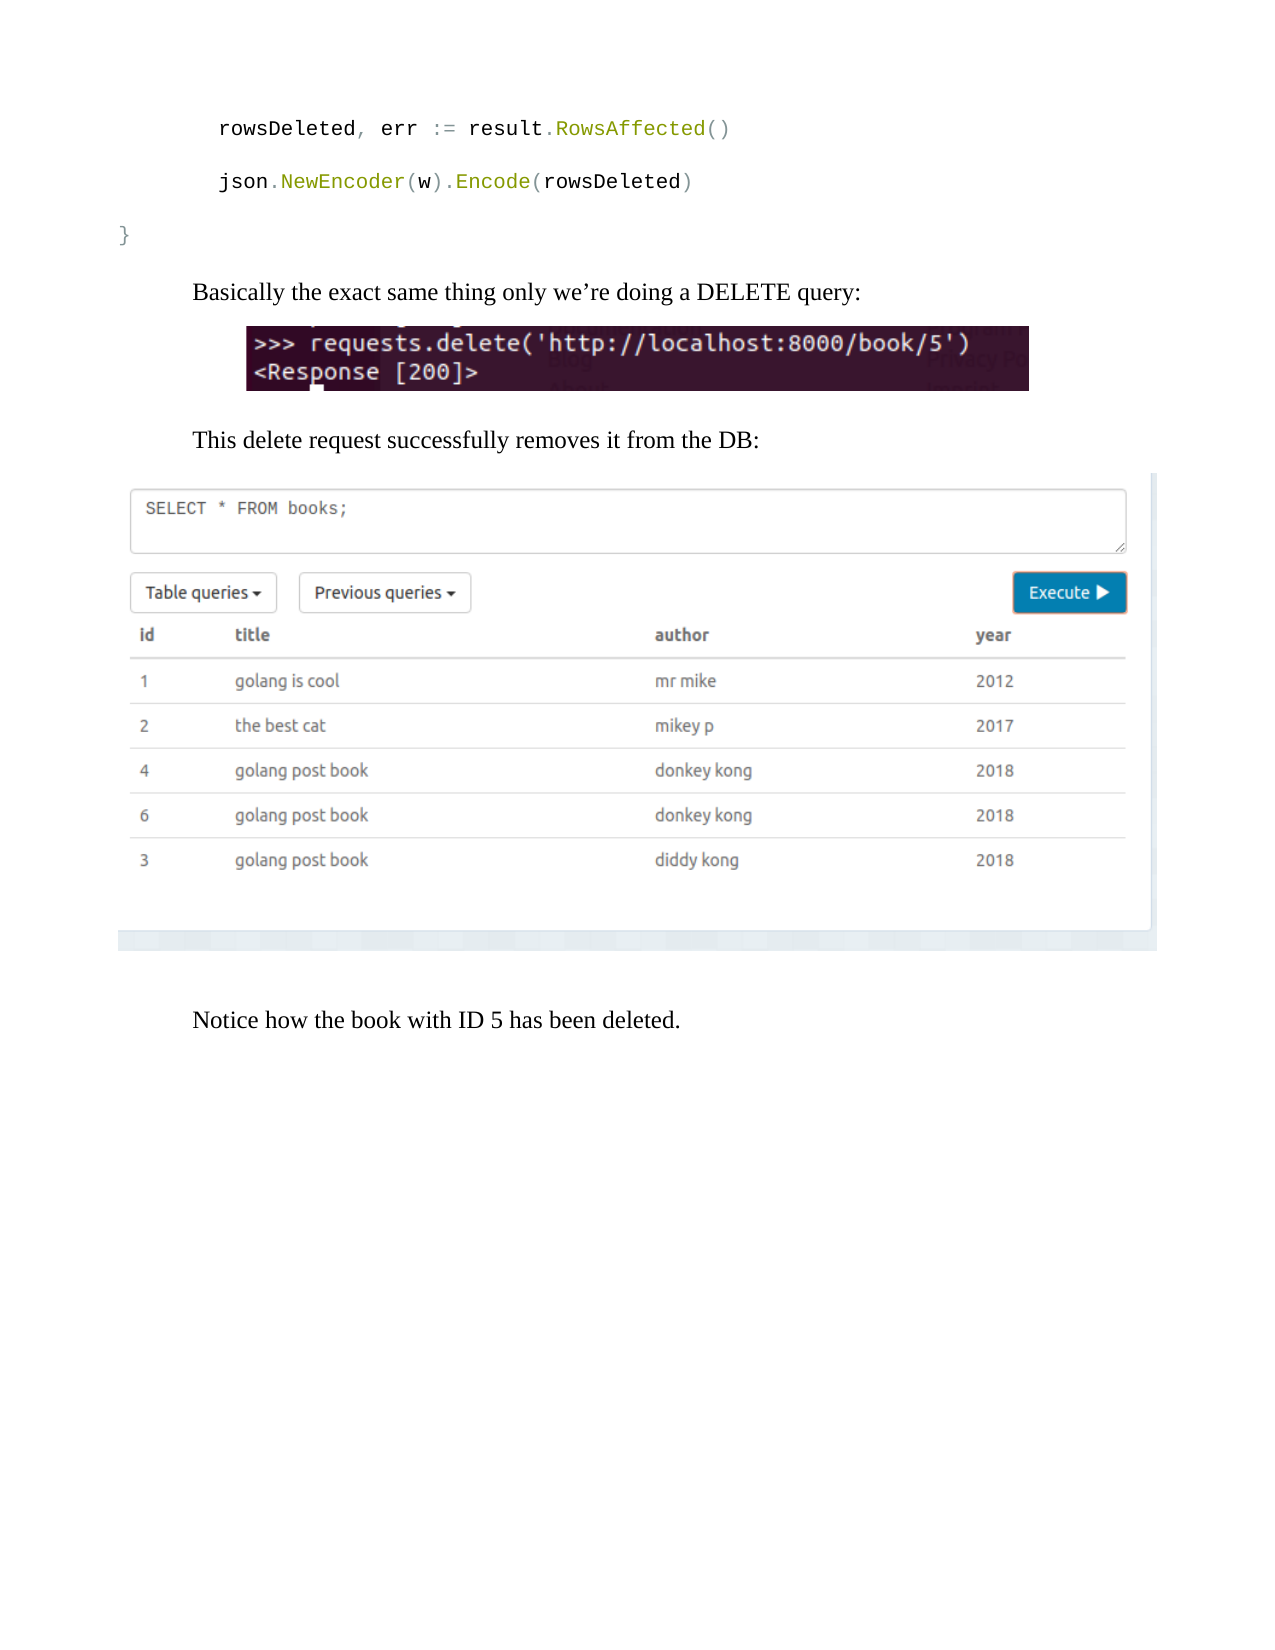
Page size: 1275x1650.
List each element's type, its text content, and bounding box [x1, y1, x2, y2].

text } [118, 224, 1157, 248]
text Notice how the book with ID 5 has been deleted. [118, 1005, 1157, 1034]
picture [118, 473, 1157, 951]
picture [246, 326, 1029, 391]
text This delete request successfully removes it from the DB: [118, 425, 1157, 453]
text rowsDeleted, err := result.RowsAffected() [118, 118, 1157, 142]
text Basically the exact same thing only we’re doing a DELETE query: [118, 277, 1157, 306]
text json.NewEncoder(w).Encode(rowsDeleted) [118, 171, 1157, 195]
